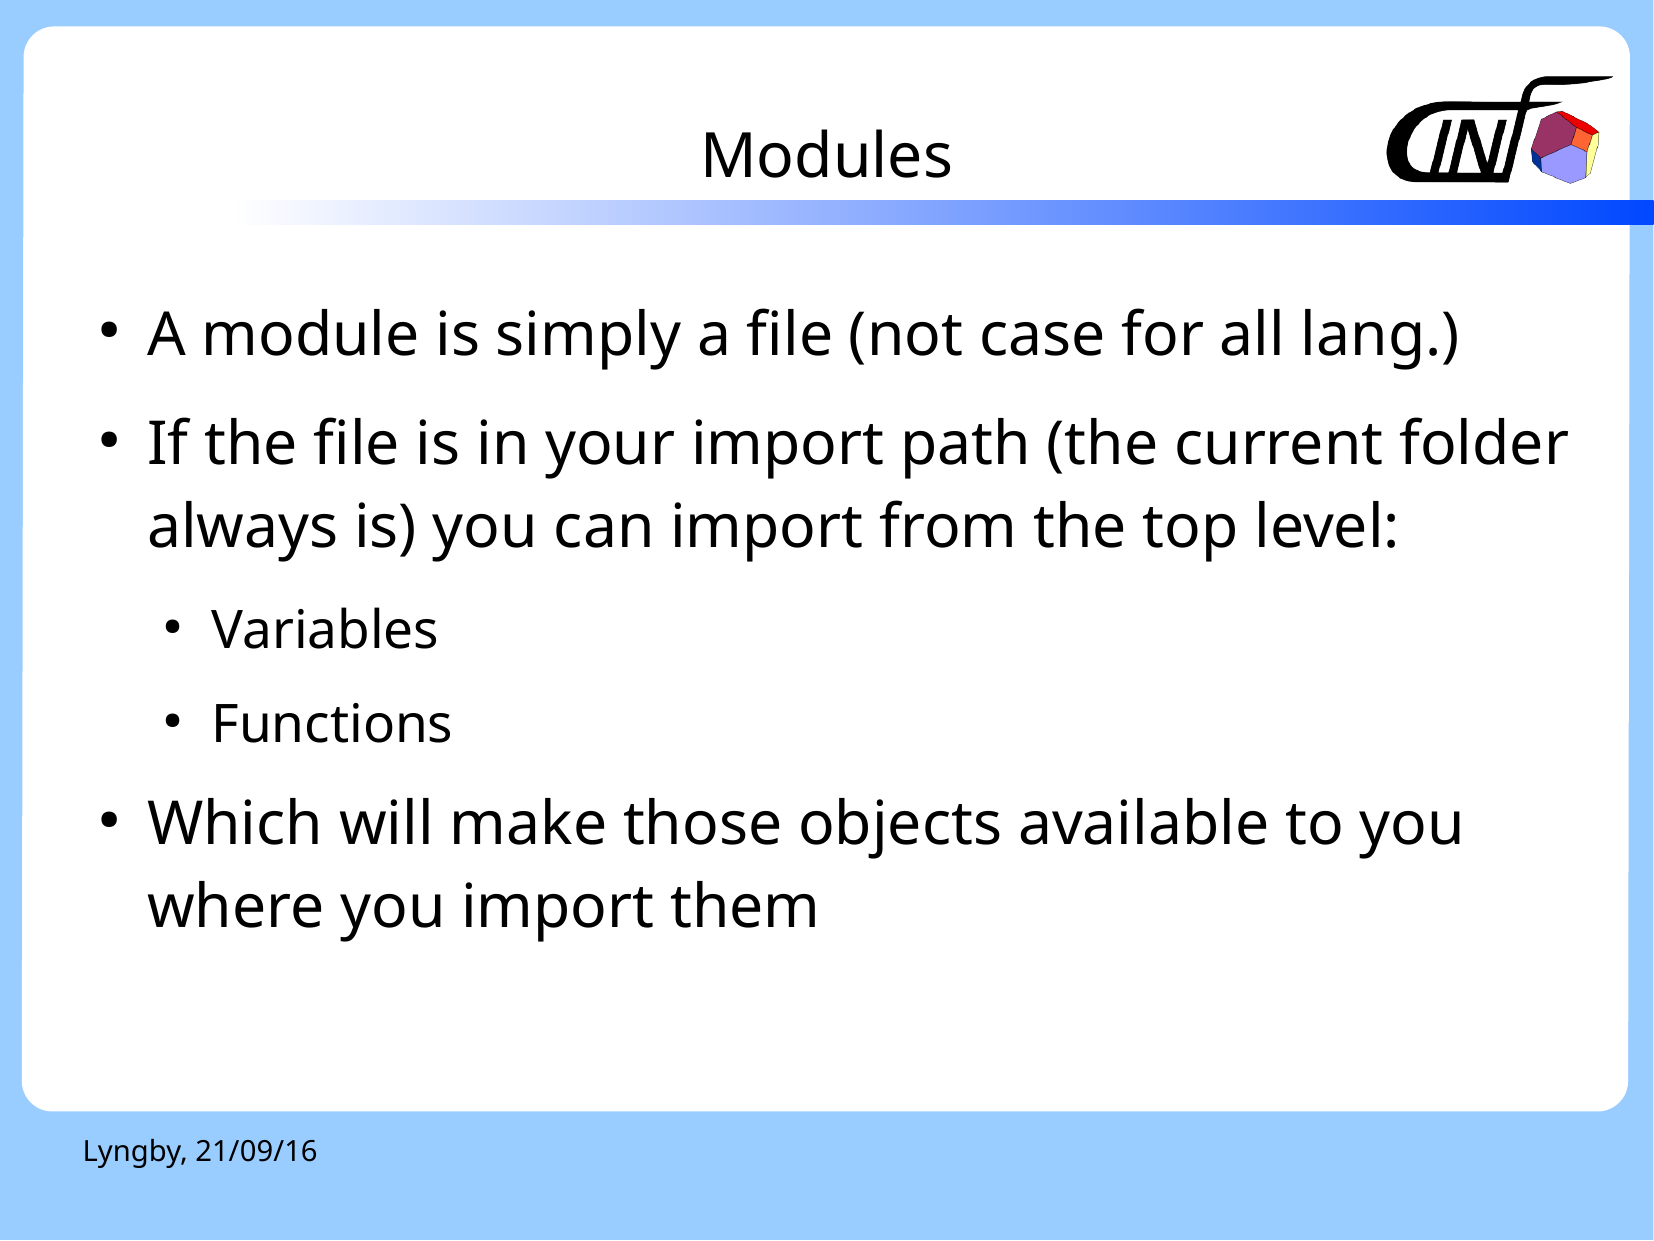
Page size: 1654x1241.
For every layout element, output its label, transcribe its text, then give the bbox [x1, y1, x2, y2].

title Modules [82, 49, 1571, 257]
picture [1571, 76, 1613, 184]
list A module is simply a file (not case for all lang.) If the file is in your import path (the current folder always is) you can import from the top level: Variables Functions Which will make those objects available to you where you import them [82, 290, 1571, 1010]
